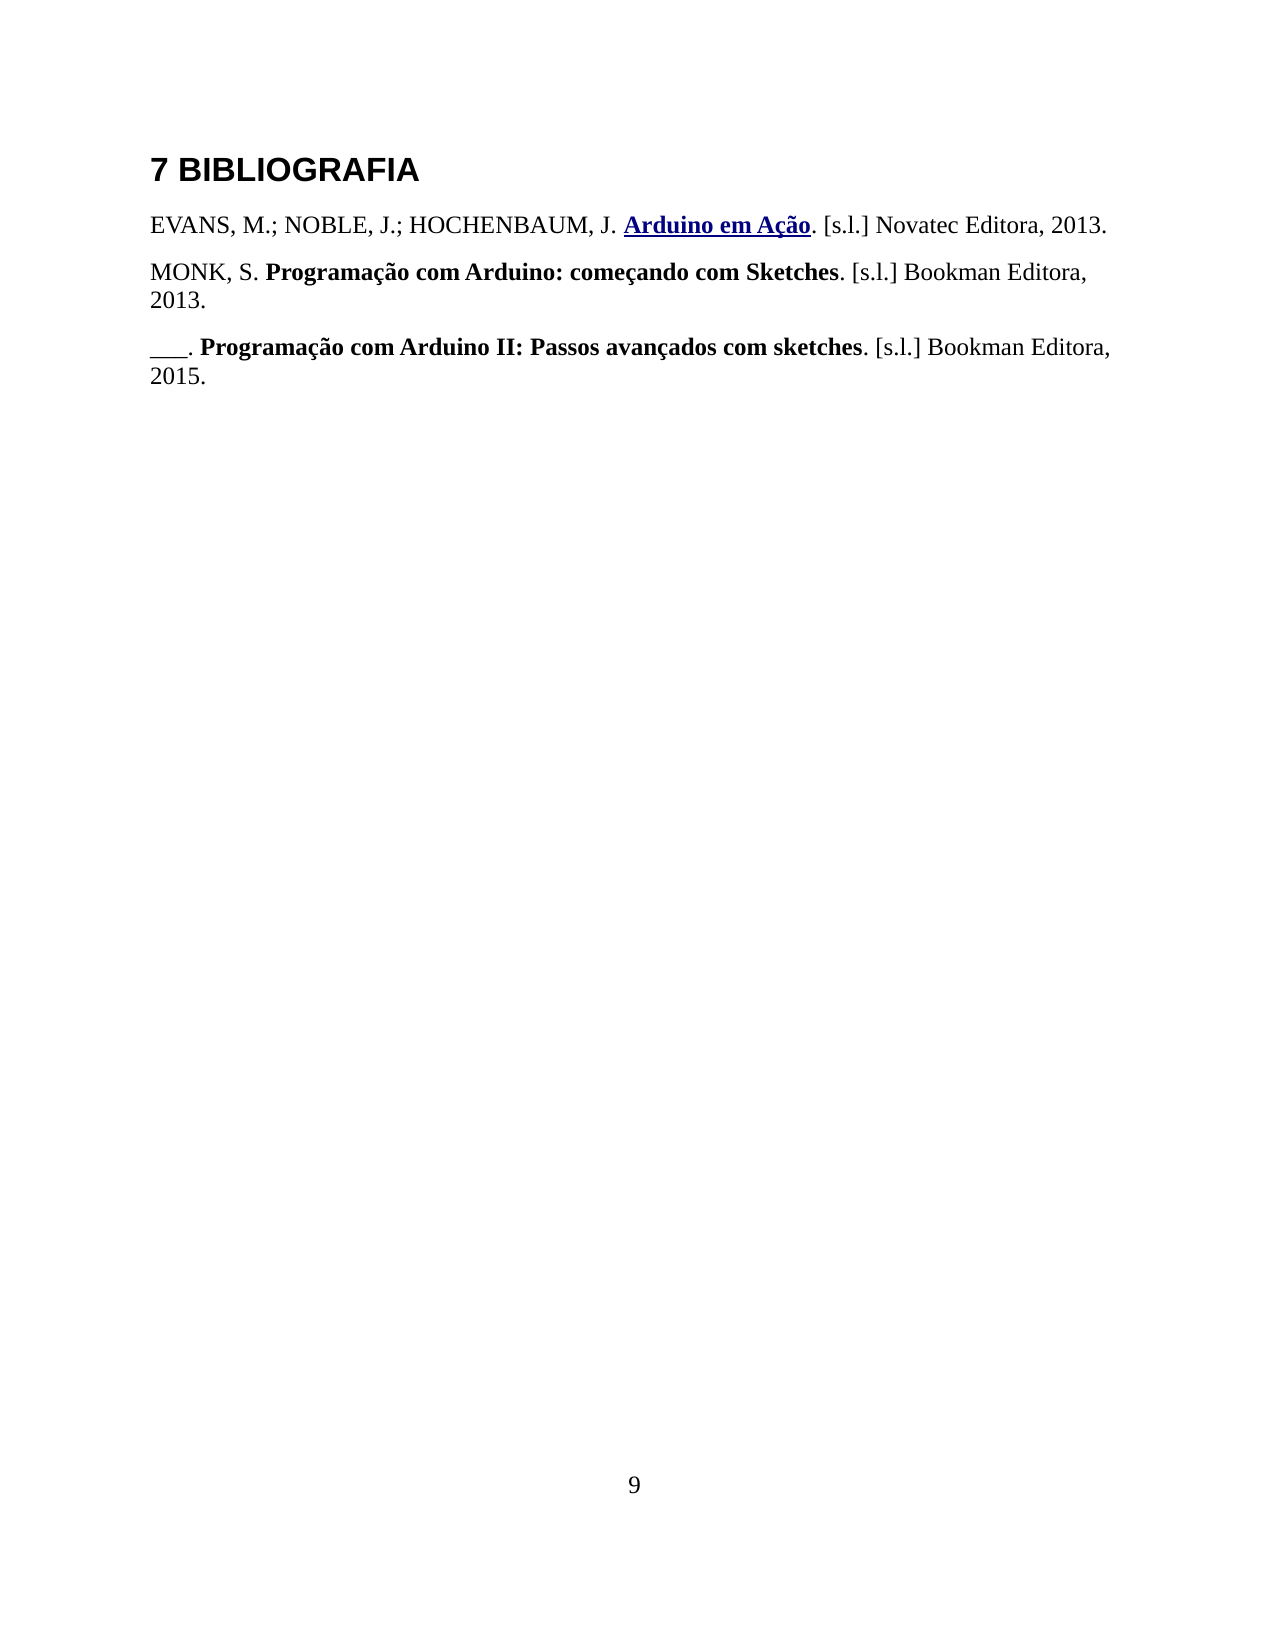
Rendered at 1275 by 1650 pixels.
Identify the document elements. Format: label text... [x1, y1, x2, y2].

text EVANS, M.; NOBLE, J.; HOCHENBAUM, J. Arduino em Ação. [s.l.] Novatec Editora, 2013. [150, 210, 1125, 239]
text ___. Programação com Arduino II: Passos avançados com sketches. [s.l.] Bookman Editora, 2015. [150, 332, 1125, 390]
subtitle 7 BIBLIOGRAFIA [150, 150, 1125, 189]
text MONK, S. Programação com Arduino: começando com Sketches. [s.l.] Bookman Editora, 2013. [150, 257, 1125, 314]
